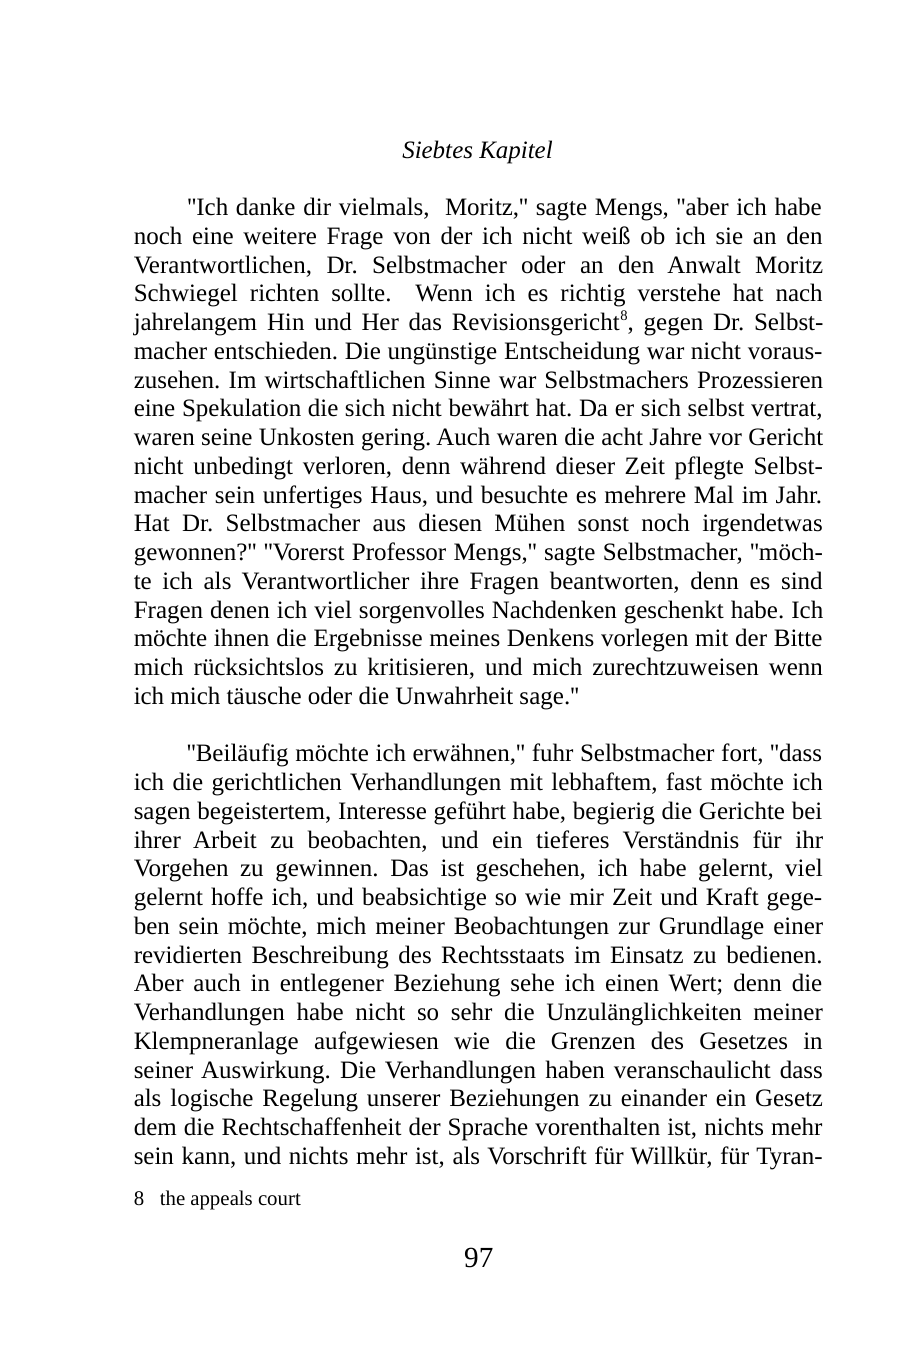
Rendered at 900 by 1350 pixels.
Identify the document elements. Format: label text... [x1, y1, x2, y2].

text the appeals court [133, 1186, 823, 1210]
text Siebtes Kapitel [133, 135, 823, 163]
text ''Beiläufig möchte ich erwähnen,'' fuhr Selbstmacher fort, ''dass ich die gerichtlichen Verhandlungen mit lebhaftem, fast möchte ich sagen begeistertem, Interesse geführt habe, begierig die Gerichte bei ihrer Arbeit zu beobachten, und ein tieferes Verständnis für ihr Vorgehen zu gewinnen. Das ist geschehen, ich habe gelernt, viel gelernt hoffe ich, und beabsichtige so wie mir Zeit und Kraft gege-ben sein möchte, mich meiner Beobachtungen zur Grundlage einer revidierten Beschreibung des Rechtsstaats im Einsatz zu bedienen. Aber auch in entlegener Beziehung sehe ich einen Wert; denn die Verhandlungen habe nicht so sehr die Unzulänglichkeiten meiner Klempneranlage aufgewiesen wie die Grenzen des Gesetzes in seiner Auswirkung. Die Verhandlungen haben veranschaulicht dass als logische Regelung unserer Beziehungen zu einander ein Gesetz dem die Rechtschaffenheit der Sprache vorenthalten ist, nichts mehr sein kann, und nichts mehr ist, als Vorschrift für Willkür, für Tyran- [133, 738, 823, 1170]
text ''Ich danke dir vielmals, Moritz,'' sagte Mengs, ''aber ich habe noch eine weitere Frage von der ich nicht weiß ob ich sie an den Verantwortlichen, Dr. Selbstmacher oder an den Anwalt Moritz Schwiegel richten sollte. Wenn ich es richtig verstehe hat nach jahrelangem Hin und Her das Revisionsgericht, gegen Dr. Selbst-macher entschieden. Die ungünstige Entscheidung war nicht voraus-zusehen. Im wirtschaftlichen Sinne war Selbstmachers Prozessieren eine Spekulation die sich nicht bewährt hat. Da er sich selbst vertrat, waren seine Unkosten gering. Auch waren die acht Jahre vor Gericht nicht unbedingt verloren, denn während dieser Zeit pflegte Selbst-macher sein unfertiges Haus, und besuchte es mehrere Mal im Jahr. Hat Dr. Selbstmacher aus diesen Mühen sonst noch irgendetwas gewonnen?'' ''Vorerst Professor Mengs,'' sagte Selbstmacher, ''möch-te ich als Verantwortlicher ihre Fragen beantworten, denn es sind Fragen denen ich viel sorgenvolles Nachdenken geschenkt habe. Ich möchte ihnen die Ergebnisse meines Denkens vorlegen mit der Bitte mich rücksichtslos zu kritisieren, und mich zurechtzuweisen wenn ich mich täusche oder die Unwahrheit sage.'' [133, 192, 823, 710]
